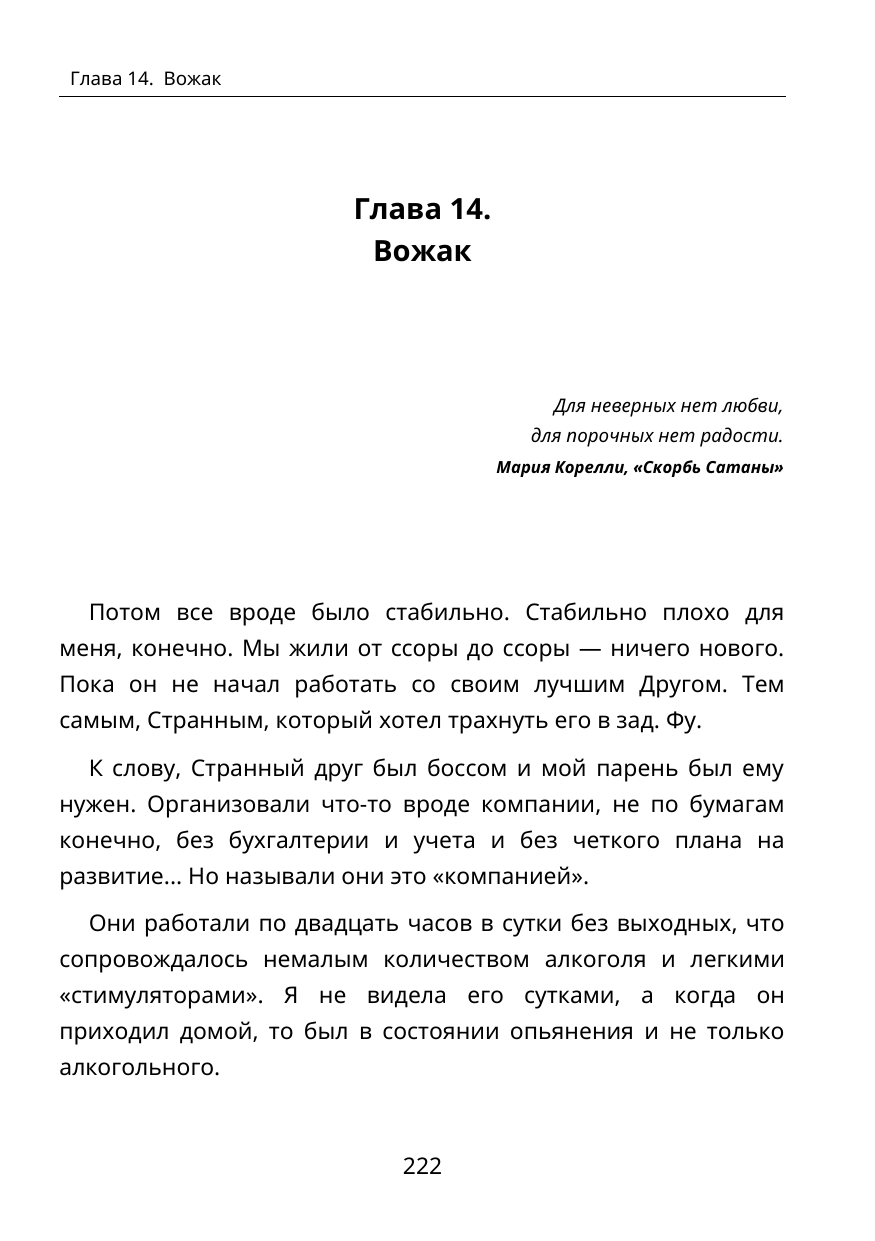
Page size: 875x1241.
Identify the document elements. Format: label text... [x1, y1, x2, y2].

text Для неверных нет любви, [207, 388, 786, 418]
text Они работали по двадцать часов в сутки без выходных, что сопровождалось немалым количеством алкоголя и легкими «стимуляторами». Я не видела его сутками, а когда он приходил домой, то был в состоянии опьянения и не только алкогольного. [59, 907, 786, 1082]
text Мария Корелли, «Скорбь Сатаны» [118, 448, 786, 478]
text для порочных нет радости. [207, 418, 786, 448]
text К слову, Странный друг был боссом и мой парень был ему нужен. Организовали что-то вроде компании, не по бумагам конечно, без бухгалтерии и учета и без четкого плана на развитие... Но называли они это «компанией». [59, 752, 786, 891]
subtitle Глава 14. Вожак [59, 185, 786, 270]
text Потом все вроде было стабильно. Стабильно плохо для меня, конечно. Мы жили от ссоры до ссоры — ничего нового. Пока он не начал работать со своим лучшим Другом. Тем самым, Странным, который хотел трахнуть его в зад. Фу. [59, 596, 786, 735]
